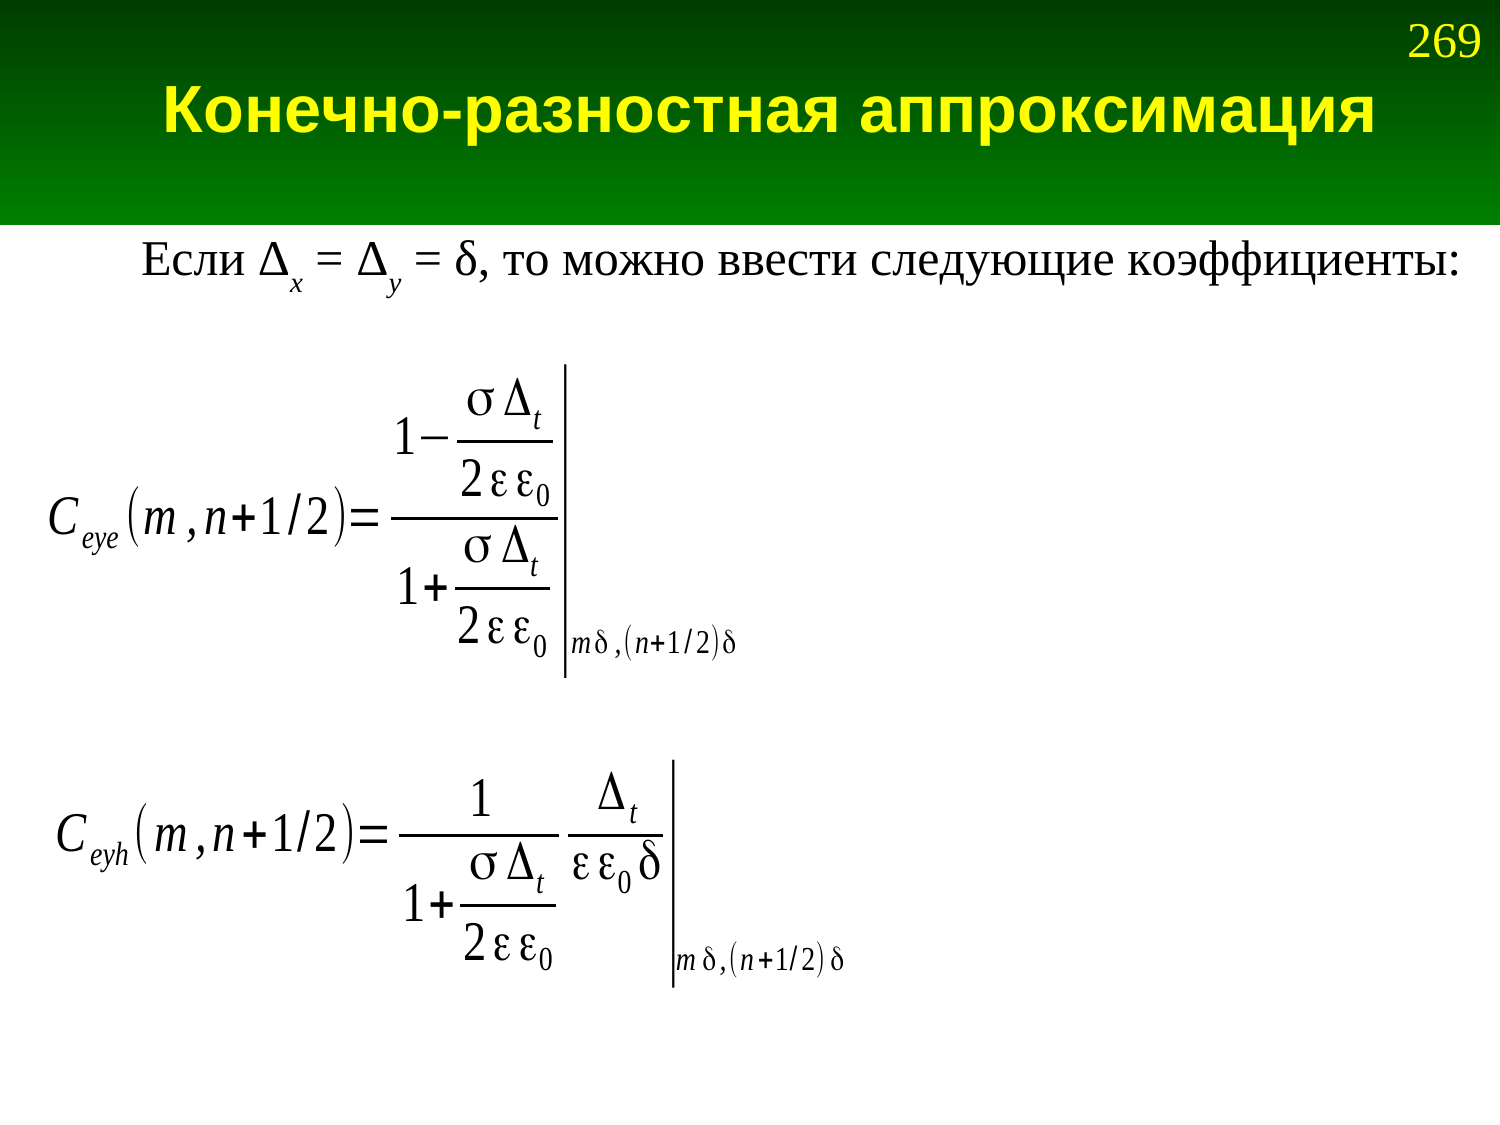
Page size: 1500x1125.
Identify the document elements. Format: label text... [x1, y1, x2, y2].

text_box Если Δx = Δy = δ, то можно ввести следующие коэффициенты: [126, 218, 1477, 306]
chart [43, 756, 855, 991]
title Конечно-разностная аппроксимация [100, 7, 1441, 204]
chart [35, 359, 749, 680]
